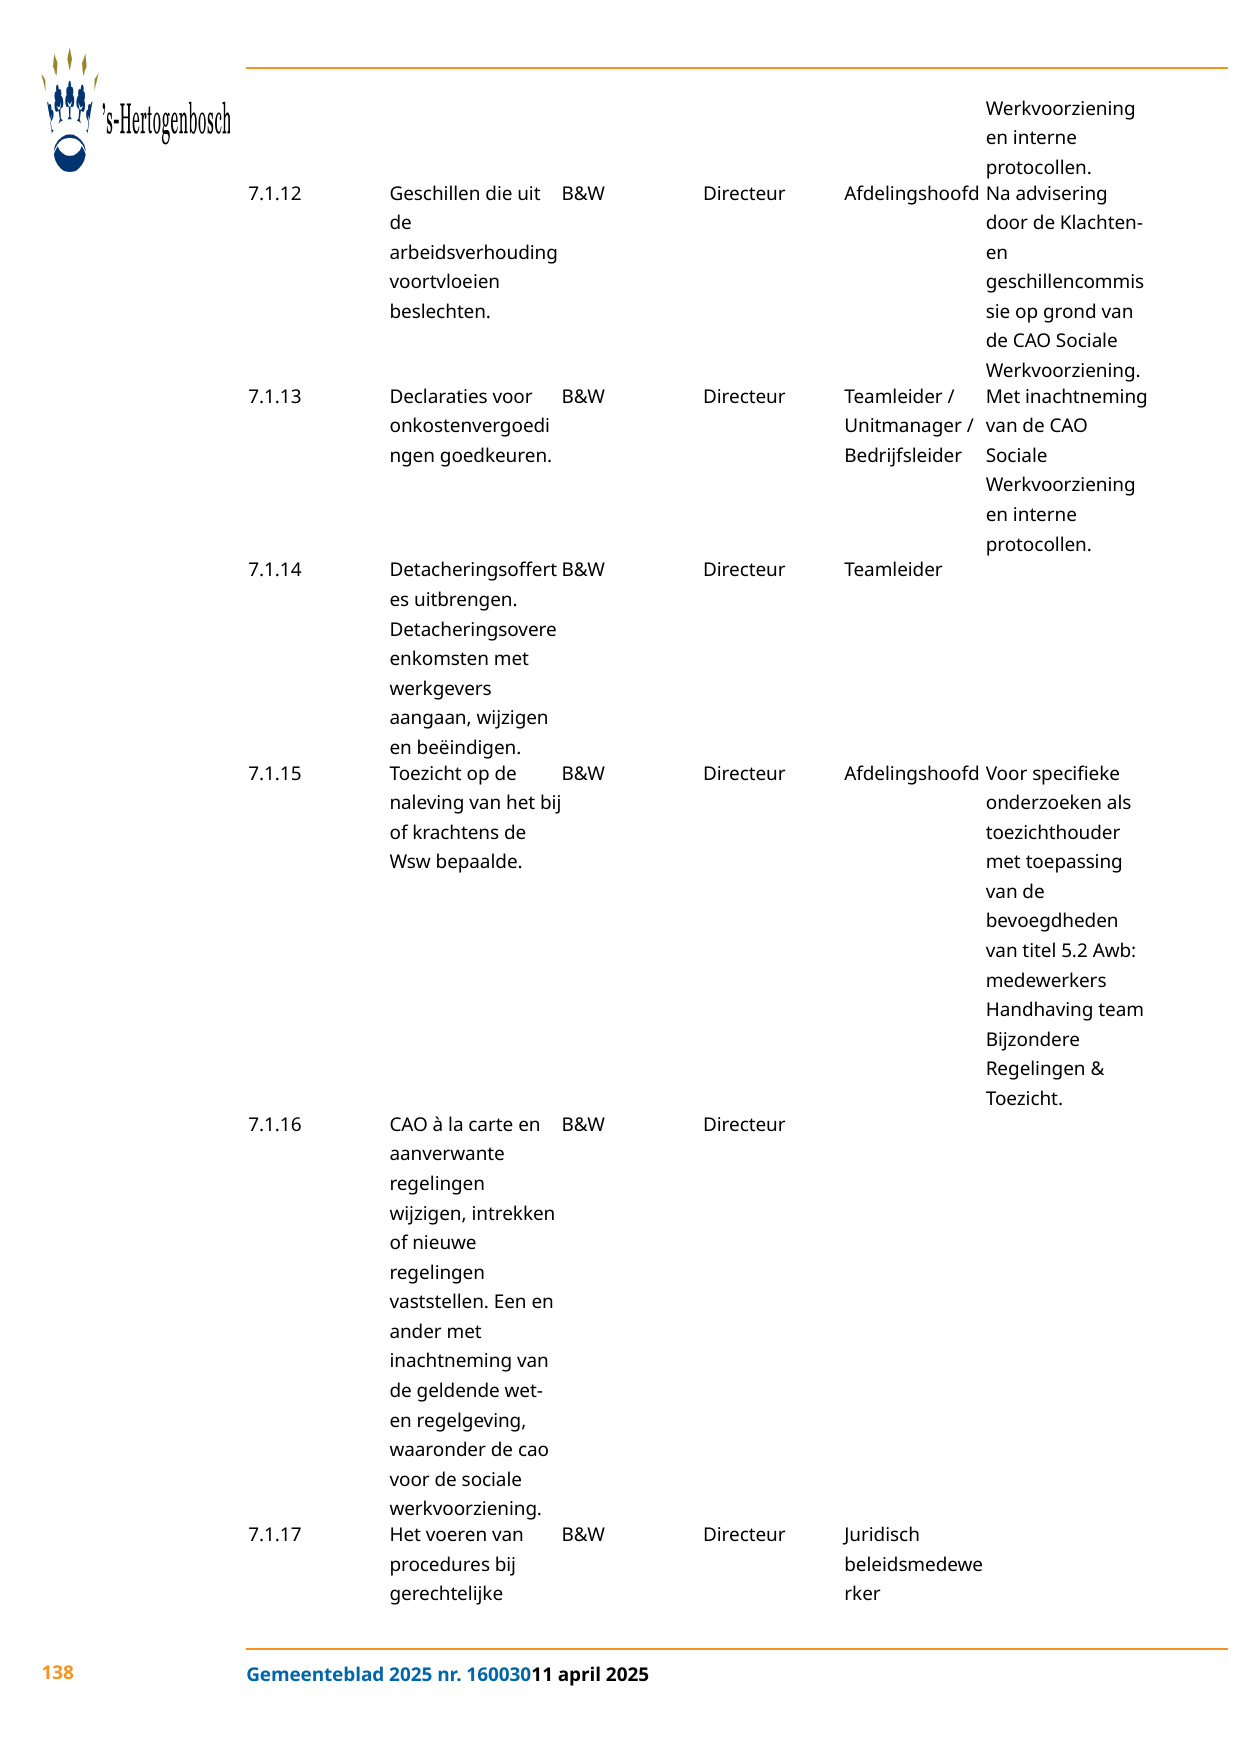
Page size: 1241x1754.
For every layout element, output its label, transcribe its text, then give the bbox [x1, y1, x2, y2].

table_cell Teamleider / Unitmanager / Bedrijfsleider [844, 383, 986, 557]
table_cell [844, 1111, 986, 1521]
table_cell [986, 1521, 1152, 1606]
table_cell Afdelingshoofd [844, 180, 986, 383]
table_cell Declaraties voor onkostenvergoedingen goedkeuren. [389, 383, 561, 557]
table_cell [986, 1111, 1152, 1521]
table_cell [248, 95, 389, 180]
table_cell 7.1.14 [248, 557, 389, 760]
table_cell B&W [561, 1111, 703, 1521]
table_cell Afdelingshoofd [844, 760, 986, 1111]
table_cell [389, 95, 561, 180]
table_cell Directeur [703, 760, 844, 1111]
table_cell 7.1.13 [248, 383, 389, 557]
table_cell [561, 95, 703, 180]
table_cell 7.1.17 [248, 1521, 389, 1606]
table_cell Na advisering door de Klachten- en geschillencommissie op grond van de CAO Sociale Werkvoorziening. [986, 180, 1152, 383]
table_cell Toezicht op de naleving van het bij of krachtens de Wsw bepaalde. [389, 760, 561, 1111]
table_cell Voor specifieke onderzoeken als toezichthouder met toepassing van de bevoegdheden van titel 5.2 Awb: medewerkers Handhaving team Bijzondere Regelingen & Toezicht. [986, 760, 1152, 1111]
table_cell Juridisch beleidsmedewerker [844, 1521, 986, 1606]
table_cell Directeur [703, 1111, 844, 1521]
table_cell B&W [561, 180, 703, 383]
table_cell [986, 557, 1152, 760]
table_cell Met inachtneming van de CAO Sociale Werkvoorziening en interne protocollen. [986, 383, 1152, 557]
table_cell B&W [561, 557, 703, 760]
table_cell B&W [561, 1521, 703, 1606]
table_cell Werkvoorziening en interne protocollen. [986, 95, 1152, 180]
table_cell [844, 95, 986, 180]
table_cell Teamleider [844, 557, 986, 760]
table_cell 7.1.16 [248, 1111, 389, 1521]
table_cell Directeur [703, 557, 844, 760]
table_cell Directeur [703, 180, 844, 383]
table_cell Directeur [703, 1521, 844, 1606]
table_cell B&W [561, 383, 703, 557]
table_cell Geschillen die uit de arbeidsverhouding voortvloeien beslechten. [389, 180, 561, 383]
picture [41, 47, 231, 172]
table_cell Detacheringsoffertes uitbrengen. Detacheringsovereenkomsten met werkgevers aangaan, wijzigen en beëindigen. [389, 557, 561, 760]
table_cell 7.1.15 [248, 760, 389, 1111]
table_cell 7.1.12 [248, 180, 389, 383]
table_cell Directeur [703, 383, 844, 557]
table_cell Het voeren van procedures bij gerechtelijke [389, 1521, 561, 1606]
table_cell CAO à la carte en aanverwante regelingen wijzigen, intrekken of nieuwe regelingen vaststellen. Een en ander met inachtneming van de geldende wet- en regelgeving, waaronder de cao voor de sociale werkvoorziening. [389, 1111, 561, 1521]
table_cell [703, 95, 844, 180]
table_cell B&W [561, 760, 703, 1111]
